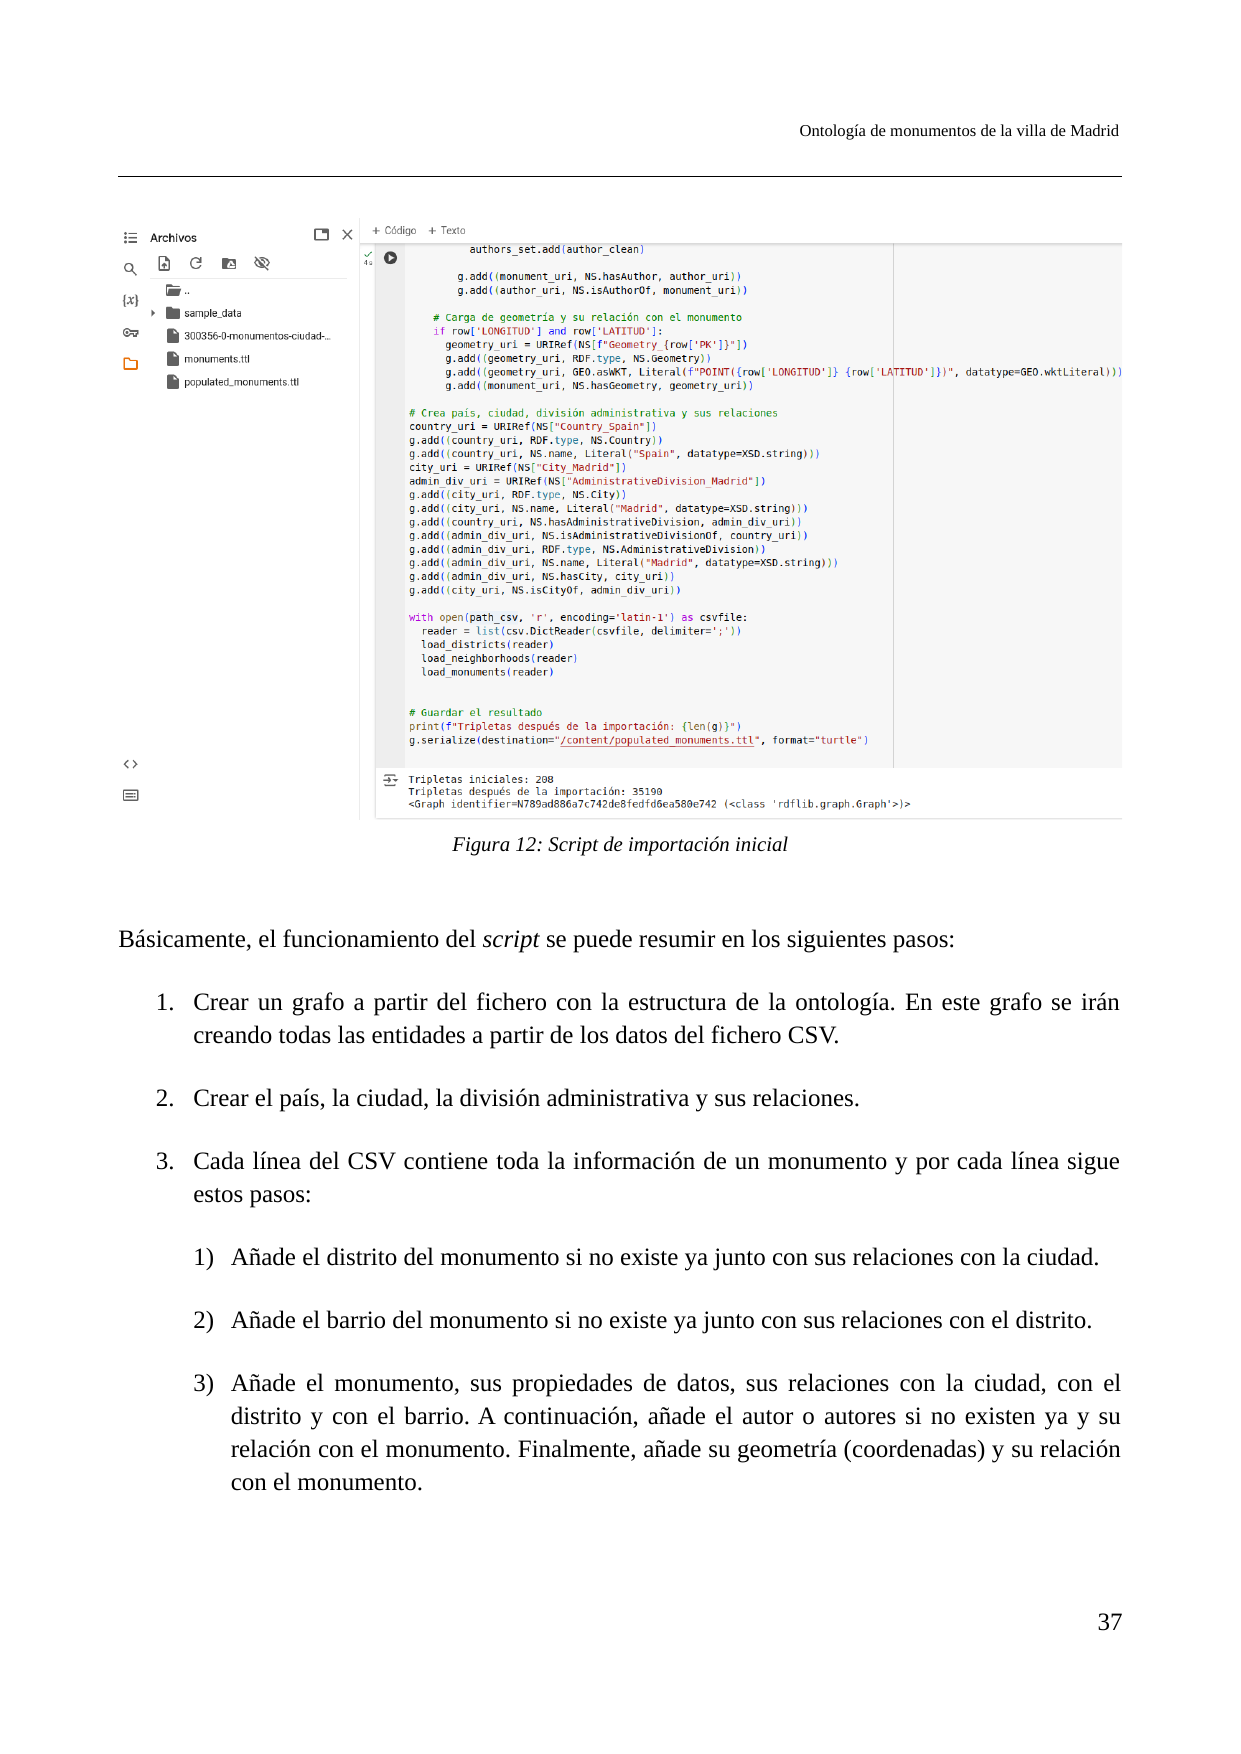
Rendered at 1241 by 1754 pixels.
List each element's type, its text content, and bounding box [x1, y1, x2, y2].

list Añade el distrito del monumento si no existe ya junto con sus relaciones con la ciudad. [193, 1242, 1122, 1271]
picture [118, 218, 1123, 820]
text Básicamente, el funcionamiento del script se puede resumir en los siguientes pasos: [118, 924, 1122, 952]
list Añade el barrio del monumento si no existe ya junto con sus relaciones con el distrito. [193, 1305, 1122, 1333]
list Cada línea del CSV contiene toda la información de un monumento y por cada línea sigue estos pasos: [156, 1146, 1122, 1207]
list Crear un grafo a partir del fichero con la estructura de la ontología. En este grafo se irán creando todas las entidades a partir de los datos del fichero CSV. [156, 987, 1122, 1048]
list Añade el monumento, sus propiedades de datos, sus relaciones con la ciudad, con el distrito y con el barrio. A continuación, añade el autor o autores si no existen ya y su relación con el monumento. Finalmente, añade su geometría (coordenadas) y su relación con el monumento. [193, 1368, 1122, 1496]
list Crear el país, la ciudad, la división administrativa y sus relaciones. [156, 1083, 1122, 1111]
text Figura 12: Script de importación inicial [118, 820, 1122, 856]
